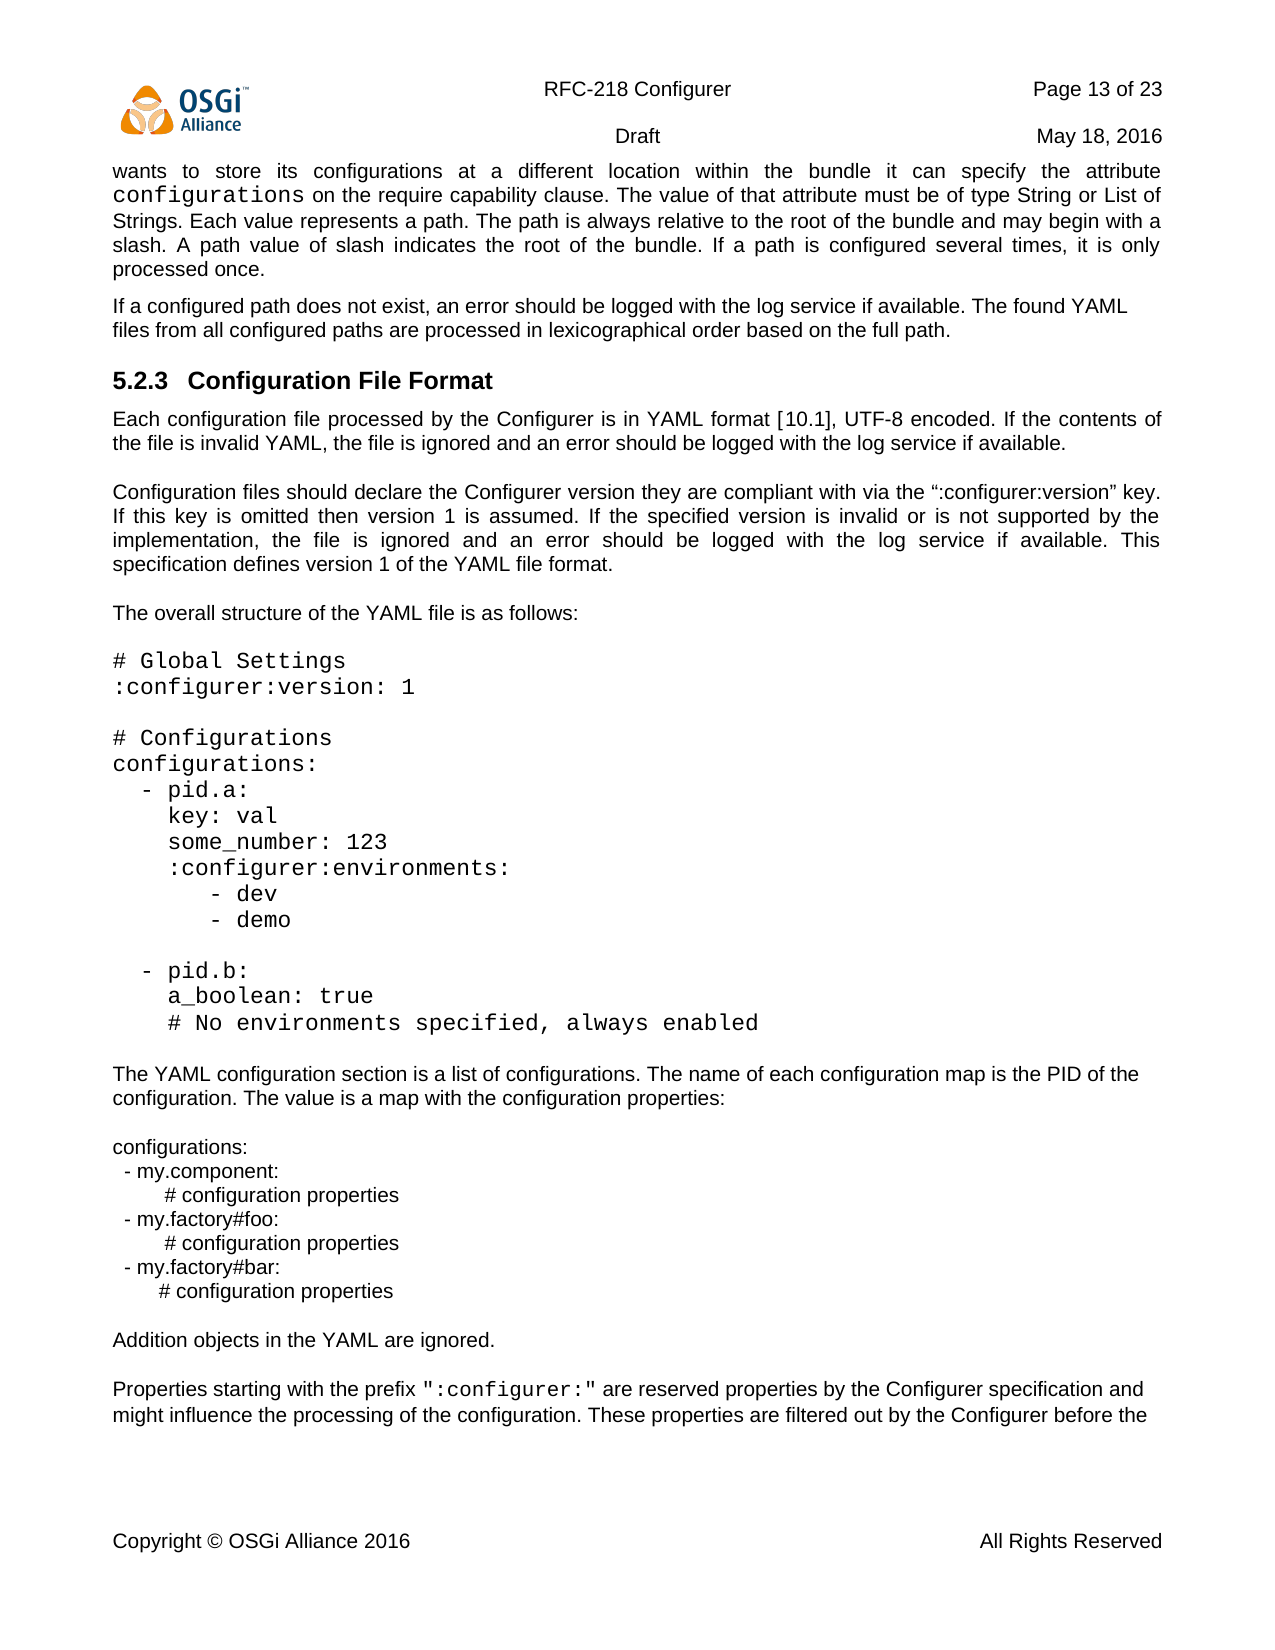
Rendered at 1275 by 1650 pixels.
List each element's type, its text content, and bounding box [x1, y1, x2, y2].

text The YAML configuration section is a list of configurations. The name of each configuration map is the PID of the configuration. The value is a map with the configuration properties: [112, 1062, 1162, 1110]
text configurations: - my.component: # configuration properties - my.factory#foo: # configuration properties - my.factory#bar: # configuration properties Addition objects in the YAML are ignored. [112, 1135, 1162, 1352]
text Each configuration file processed by the Configurer is in YAML format [7], UTF-8 encoded. If the contents of the file is invalid YAML, the file is ignored and an error should be logged with the log service if available. [112, 407, 1162, 455]
picture [113, 78, 257, 142]
text Configuration files should declare the Configurer version they are compliant with via the “:configurer:version” key. If this key is omitted then version 1 is assumed. If the specified version is invalid or is not supported by the implementation, the file is ignored and an error should be logged with the log service if available. This specification defines version 1 of the YAML file format. [112, 480, 1162, 576]
text # Global Settings :configurer:version: 1 [112, 649, 1162, 701]
subtitle Configuration File Format [112, 366, 1162, 394]
text Properties starting with the prefix ":configurer:" are reserved properties by the Configurer specification and might influence the processing of the configuration. These properties are filtered out by the Configurer before the [112, 1377, 1162, 1427]
text - pid.b: a_boolean: true # No environments specified, always enabled [112, 959, 1162, 1037]
text wants to store its configurations at a different location within the bundle it can specify the attribute configurations on the require capability clause. The value of that attribute must be of type String or List of Strings. Each value represents a path. The path is always relative to the root of the bundle and may begin with a slash. A path value of slash indicates the root of the bundle. If a path is configured several times, it is only processed once. [112, 159, 1162, 281]
text If a configured path does not exist, an error should be logged with the log service if available. The found YAML files from all configured paths are processed in lexicographical order based on the full path. [112, 294, 1162, 342]
text The overall structure of the YAML file is as follows: [112, 601, 1162, 624]
text # Configurations configurations: - pid.a: key: val some_number: 123 :configurer:environments: - dev - demo [112, 726, 1162, 934]
